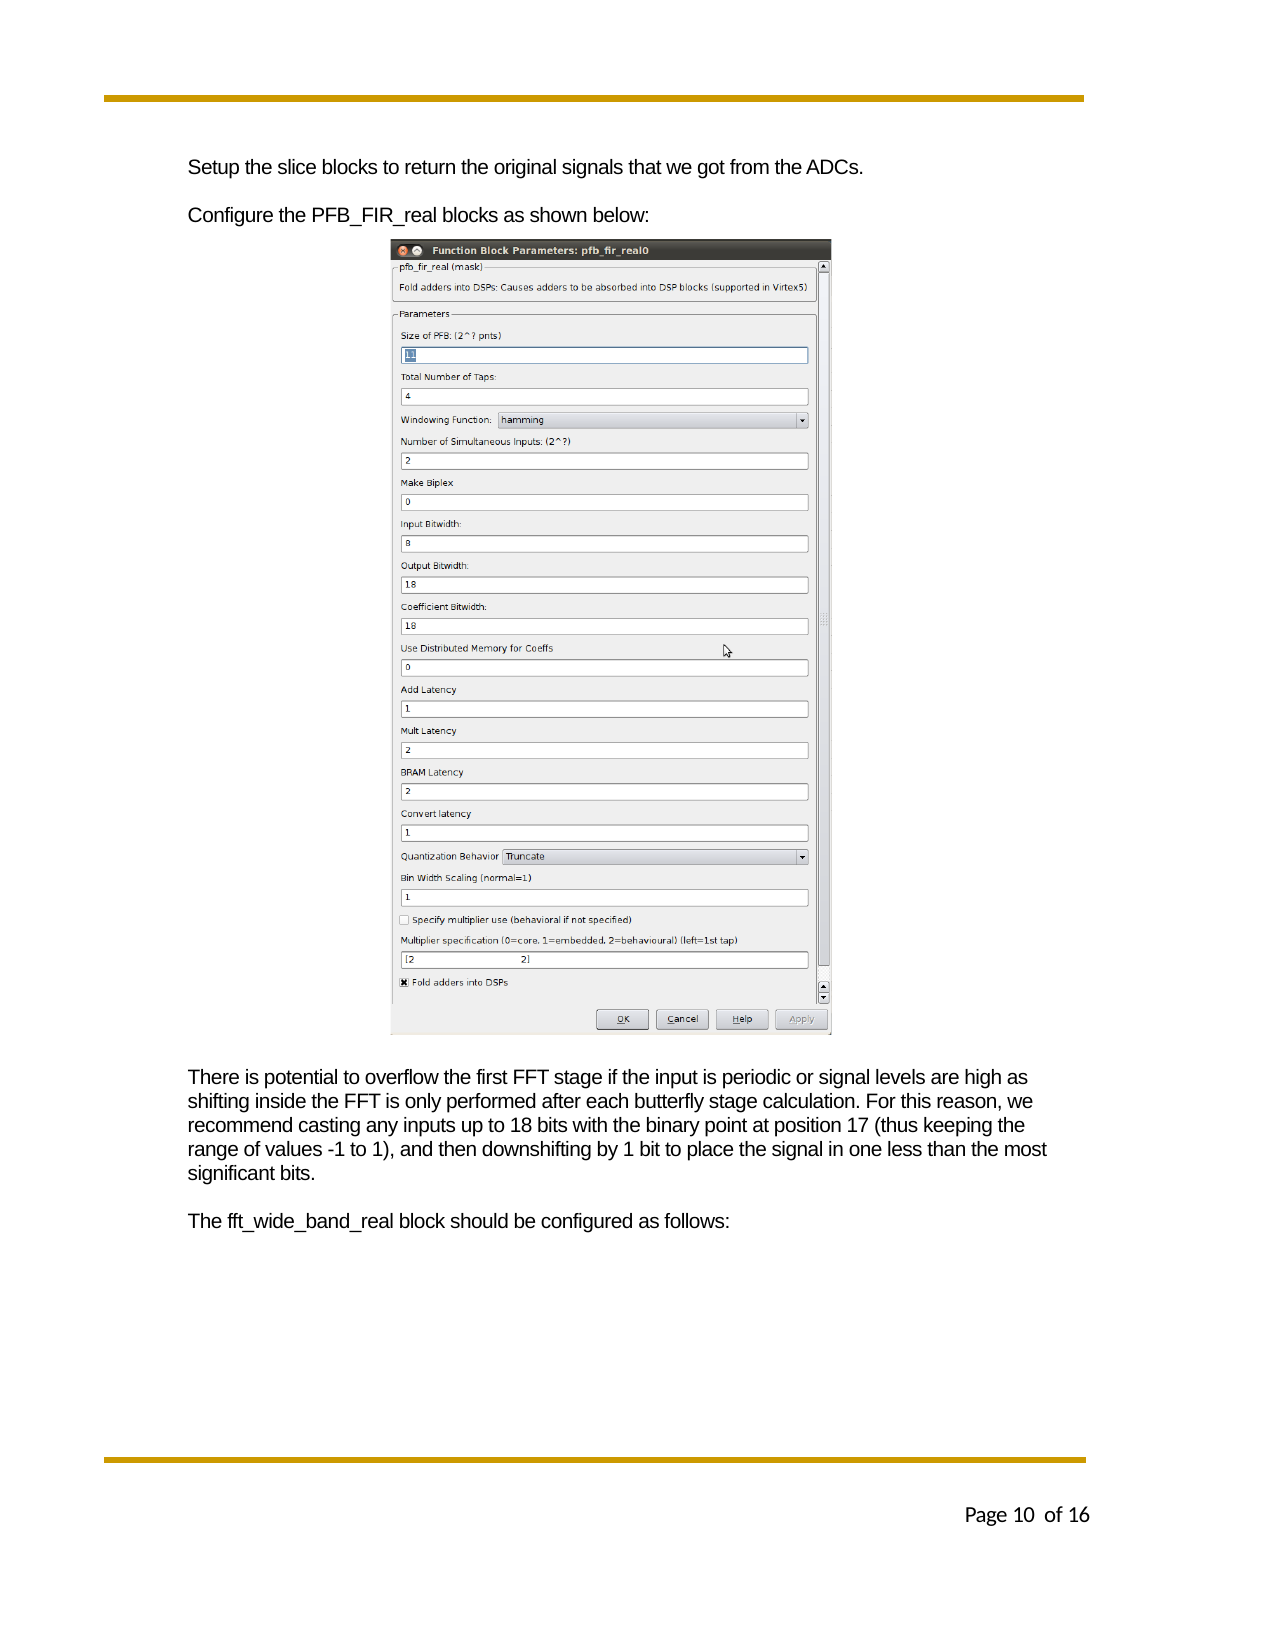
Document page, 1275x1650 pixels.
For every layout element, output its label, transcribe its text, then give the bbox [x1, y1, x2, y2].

picture [390, 239, 832, 1035]
text Setup the slice blocks to return the original signals that we got from the ADCs. [187, 155, 1062, 179]
text The fft_wide_band_real block should be configured as follows: [187, 1209, 1062, 1233]
text There is potential to overflow the first FFT stage if the input is periodic or signal levels are high as shifting inside the FFT is only performed after each butterfly stage calculation. For this reason, we recommend casting any inputs up to 18 bits with the binary point at position 17 (thus keeping the range of values -1 to 1), and then downshifting by 1 bit to place the signal in one less than the most significant bits. [187, 1065, 1062, 1185]
text Configure the PFB_FIR_real blocks as shown below: [187, 203, 1062, 227]
